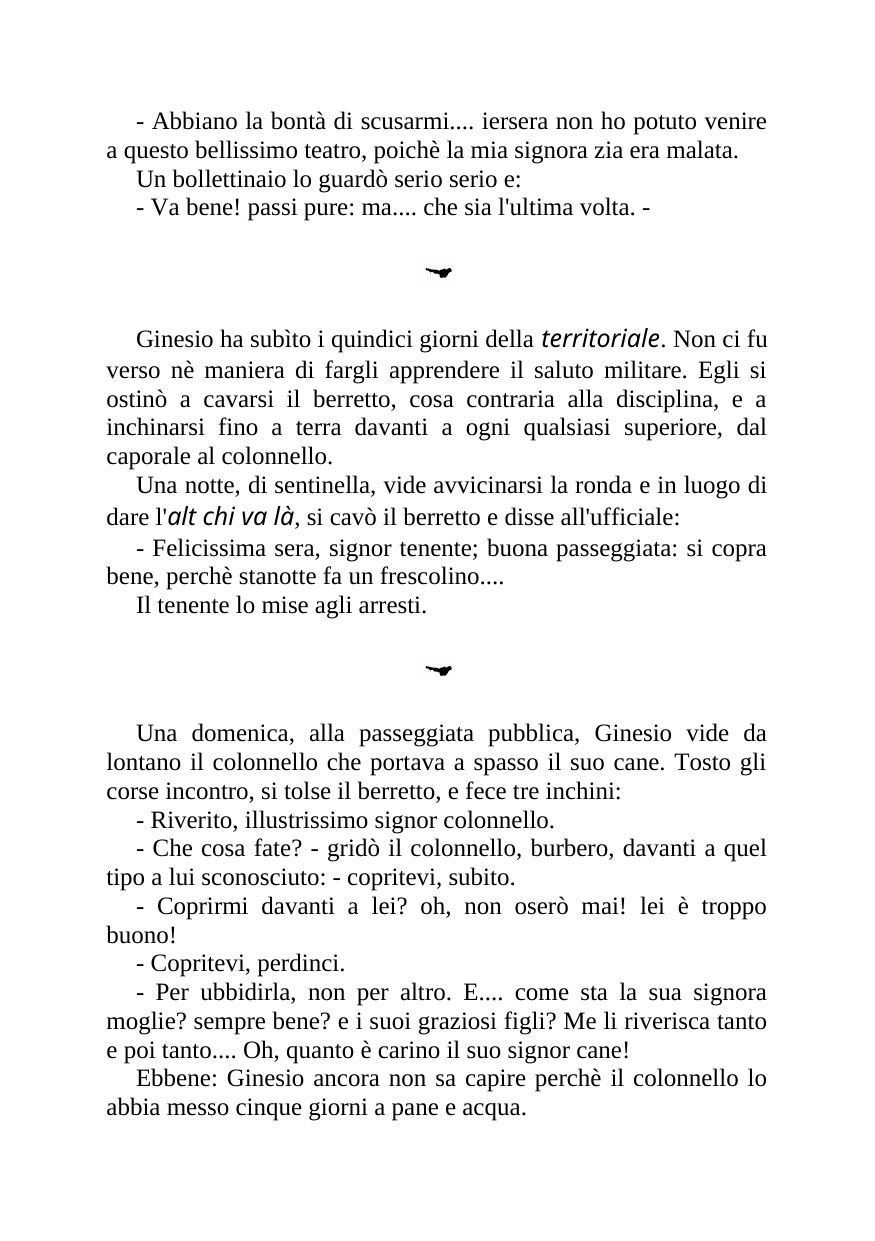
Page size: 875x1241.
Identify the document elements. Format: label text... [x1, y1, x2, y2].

text Ebbene: Ginesio ancora non sa capire perchè il colonnello lo abbia messo cinque giorni a pane e acqua. [106, 1063, 768, 1121]
text - Va bene! passi pure: ma.... che sia l'ultima volta. - [106, 192, 768, 221]
text Una notte, di sentinella, vide avvicinarsi la ronda e in luogo di dare l'alt chi va là, si cavò il berretto e disse all'ufficiale: [106, 470, 768, 533]
text Ginesio ha subìto i quindici giorni della territoriale. Non ci fu verso nè maniera di fargli apprendere il saluto militare. Egli si ostinò a cavarsi il berretto, cosa contraria alla disciplina, e a inchinarsi fino a terra davanti a ogni qualsiasi superiore, dal caporale al colonnello. [106, 321, 768, 470]
text Un bollettinaio lo guardò serio serio e: [106, 164, 768, 192]
text - Per ubbidirla, non per altro. E.... come sta la sua signora moglie? sempre bene? e i suoi graziosi figli? Me li riverisca tanto e poi tanto.... Oh, quanto è carino il suo signor cane! [106, 977, 768, 1063]
text - Riverito, illustrissimo signor colonnello. [106, 805, 768, 833]
text - Felicissima sera, signor tenente; buona passeggiata: si copra bene, perchè stanotte fa un frescolino.... [106, 533, 768, 590]
picture [417, 259, 457, 283]
picture [417, 656, 457, 681]
text - Copritevi, perdinci. [106, 948, 768, 977]
text Una domenica, alla passeggiata pubblica, Ginesio vide da lontano il colonnello che portava a spasso il suo cane. Tosto gli corse incontro, si tolse il berretto, e fece tre inchini: [106, 718, 768, 805]
text Il tenente lo mise agli arresti. [106, 590, 768, 619]
text - Che cosa fate? - gridò il colonnello, burbero, davanti a quel tipo a lui sconosciuto: - copritevi, subito. [106, 833, 768, 891]
text - Abbiano la bontà di scusarmi.... iersera non ho potuto venire a questo bellissimo teatro, poichè la mia signora zia era malata. [106, 106, 768, 164]
text - Coprirmi davanti a lei? oh, non oserò mai! lei è troppo buono! [106, 891, 768, 948]
